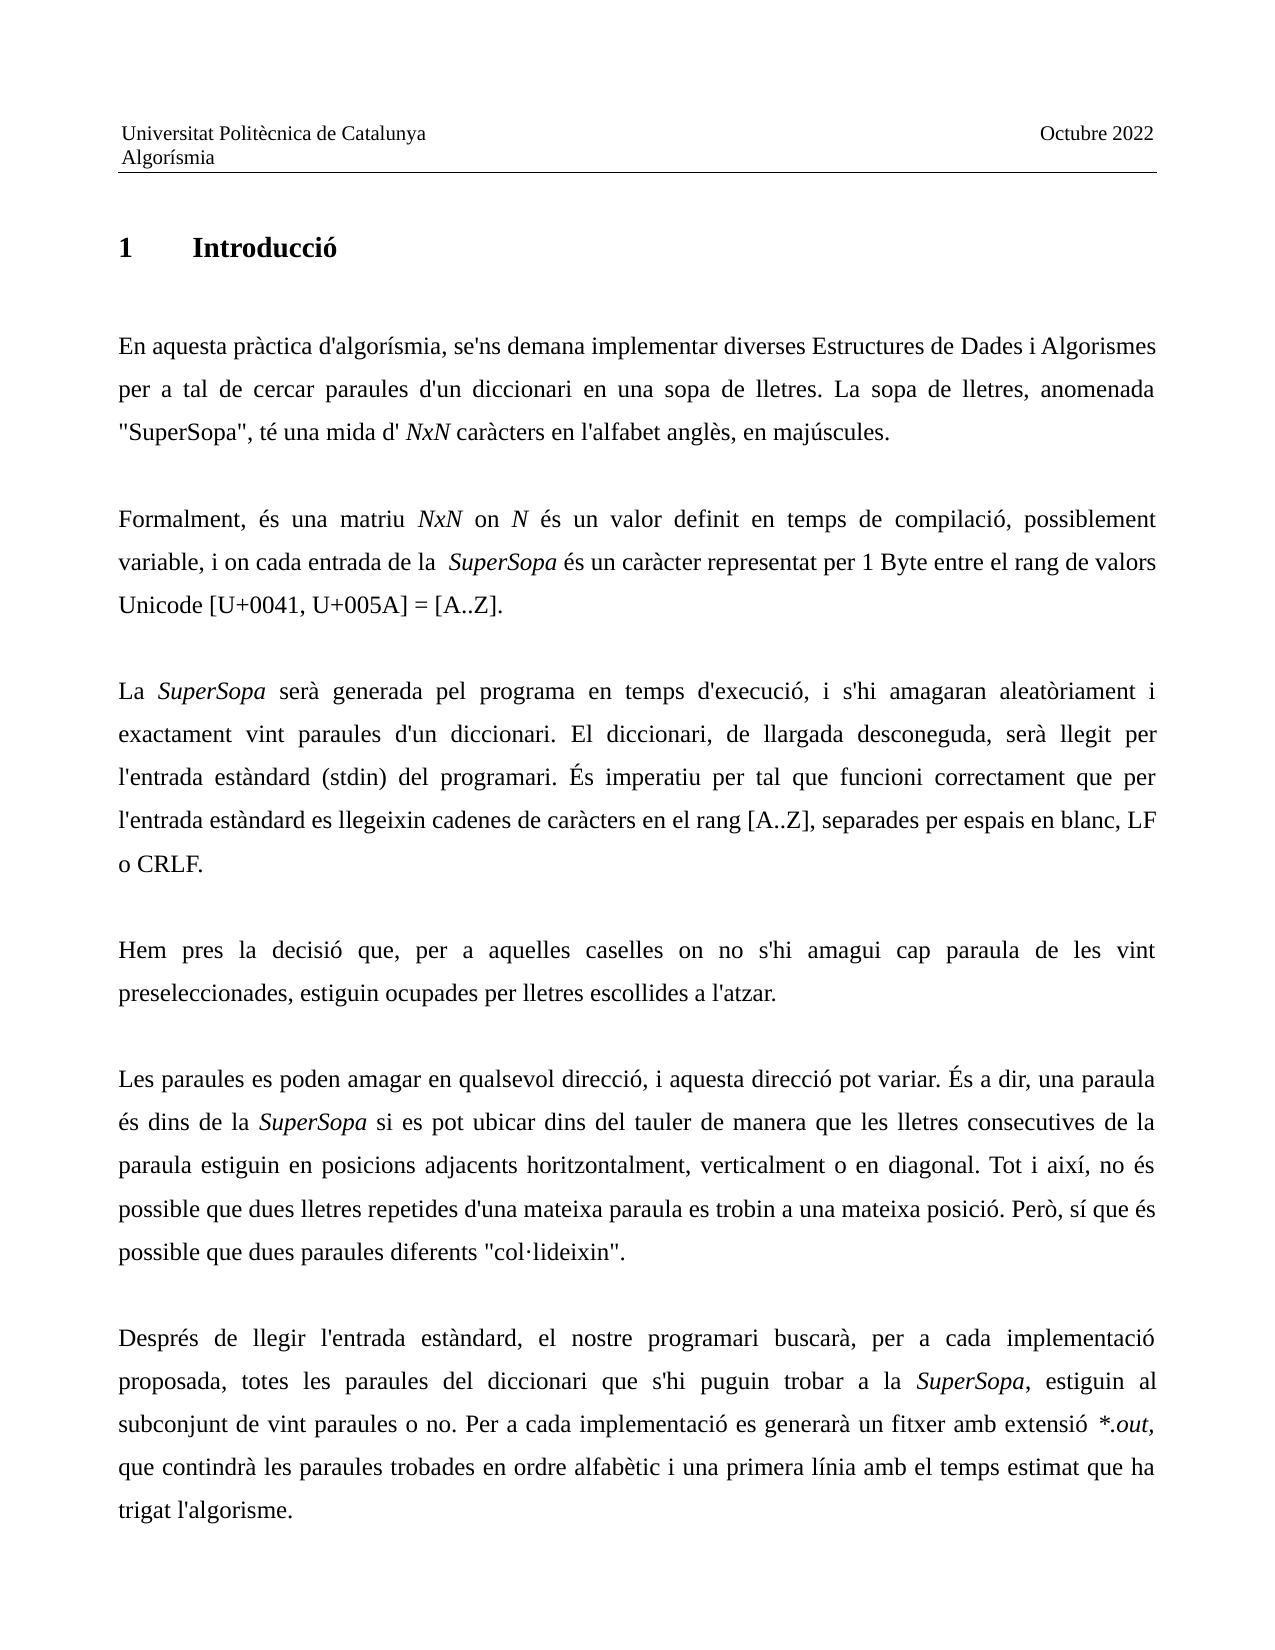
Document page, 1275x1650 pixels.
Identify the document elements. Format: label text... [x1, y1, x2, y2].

text En aquesta pràctica d'algorísmia, se'ns demana implementar diverses Estructures de Dades i Algorismes per a tal de cercar paraules d'un diccionari en una sopa de lletres. La sopa de lletres, anomenada "SuperSopa", té una mida d' NxN caràcters en l'alfabet anglès, en majúscules. [118, 331, 1157, 446]
text Hem pres la decisió que, per a aquelles caselles on no s'hi amagui cap paraula de les vint preseleccionades, estiguin ocupades per lletres escollides a l'atzar. [118, 935, 1157, 1007]
text Les paraules es poden amagar en qualsevol direcció, i aquesta direcció pot variar. És a dir, una paraula és dins de la SuperSopa si es pot ubicar dins del tauler de manera que les lletres consecutives de la paraula estiguin en posicions adjacents horitzontalment, verticalment o en diagonal. Tot i així, no és possible que dues lletres repetides d'una mateixa paraula es trobin a una mateixa posició. Però, sí que és possible que dues paraules diferents "col·lideixin". [118, 1064, 1157, 1266]
text Després de llegir l'entrada estàndard, el nostre programari buscarà, per a cada implementació proposada, totes les paraules del diccionari que s'hi puguin trobar a la SuperSopa, estiguin al subconjunt de vint paraules o no. Per a cada implementació es generarà un fitxer amb extensió *.out, que contindrà les paraules trobades en ordre alfabètic i una primera línia amb el temps estimat que ha trigat l'algorisme. [118, 1323, 1157, 1524]
text Formalment, és una matriu NxN on N és un valor definit en temps de compilació, possiblement variable, i on cada entrada de la SuperSopa és un caràcter representat per 1 Byte entre el rang de valors Unicode [U+0041, U+005A] = [A..Z]. [118, 504, 1157, 619]
text 1 Introducció [118, 231, 1157, 264]
text La SuperSopa serà generada pel programa en temps d'execució, i s'hi amagaran aleatòriament i exactament vint paraules d'un diccionari. El diccionari, de llargada desconeguda, serà llegit per l'entrada estàndard (stdin) del programari. És imperatiu per tal que funcioni correctament que per l'entrada estàndard es llegeixin cadenes de caràcters en el rang [A..Z], separades per espais en blanc, LF o CRLF. [118, 676, 1157, 877]
